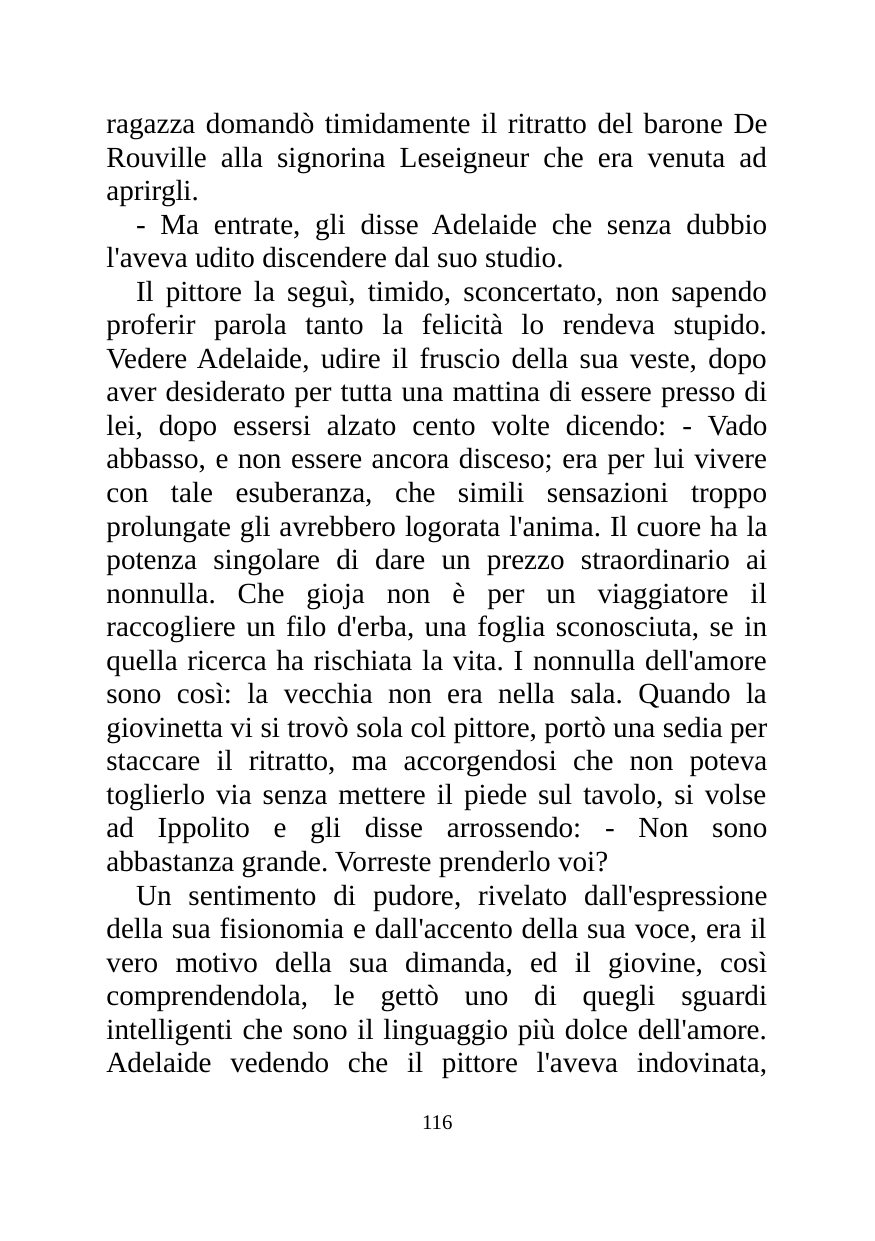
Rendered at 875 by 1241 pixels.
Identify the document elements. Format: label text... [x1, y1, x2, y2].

text Un sentimento di pudore, rivelato dall'espressione della sua fisionomia e dall'accento della sua voce, era il vero motivo della sua dimanda, ed il giovine, così comprendendola, le gettò uno di quegli sguardi intelligenti che sono il linguaggio più dolce dell'amore. Adelaide vedendo che il pittore l'aveva indovinata, [106, 878, 768, 1079]
text ragazza domandò timidamente il ritratto del barone De Rouville alla signorina Leseigneur che era venuta ad aprirgli. [106, 106, 768, 207]
text Il pittore la seguì, timido, sconcertato, non sapendo proferir parola tanto la felicità lo rendeva stupido. Vedere Adelaide, udire il fruscio della sua veste, dopo aver desiderato per tutta una mattina di essere presso di lei, dopo essersi alzato cento volte dicendo: - Vado abbasso, e non essere ancora disceso; era per lui vivere con tale esuberanza, che simili sensazioni troppo prolungate gli avrebbero logorata l'anima. Il cuore ha la potenza singolare di dare un prezzo straordinario ai nonnulla. Che gioja non è per un viaggiatore il raccogliere un filo d'erba, una foglia sconosciuta, se in quella ricerca ha rischiata la vita. I nonnulla dell'amore sono così: la vecchia non era nella sala. Quando la giovinetta vi si trovò sola col pittore, portò una sedia per staccare il ritratto, ma accorgendosi che non poteva toglierlo via senza mettere il piede sul tavolo, si volse ad Ippolito e gli disse arrossendo: - Non sono abbastanza grande. Vorreste prenderlo voi? [106, 274, 768, 878]
text - Ma entrate, gli disse Adelaide che senza dubbio l'aveva udito discendere dal suo studio. [106, 207, 768, 274]
